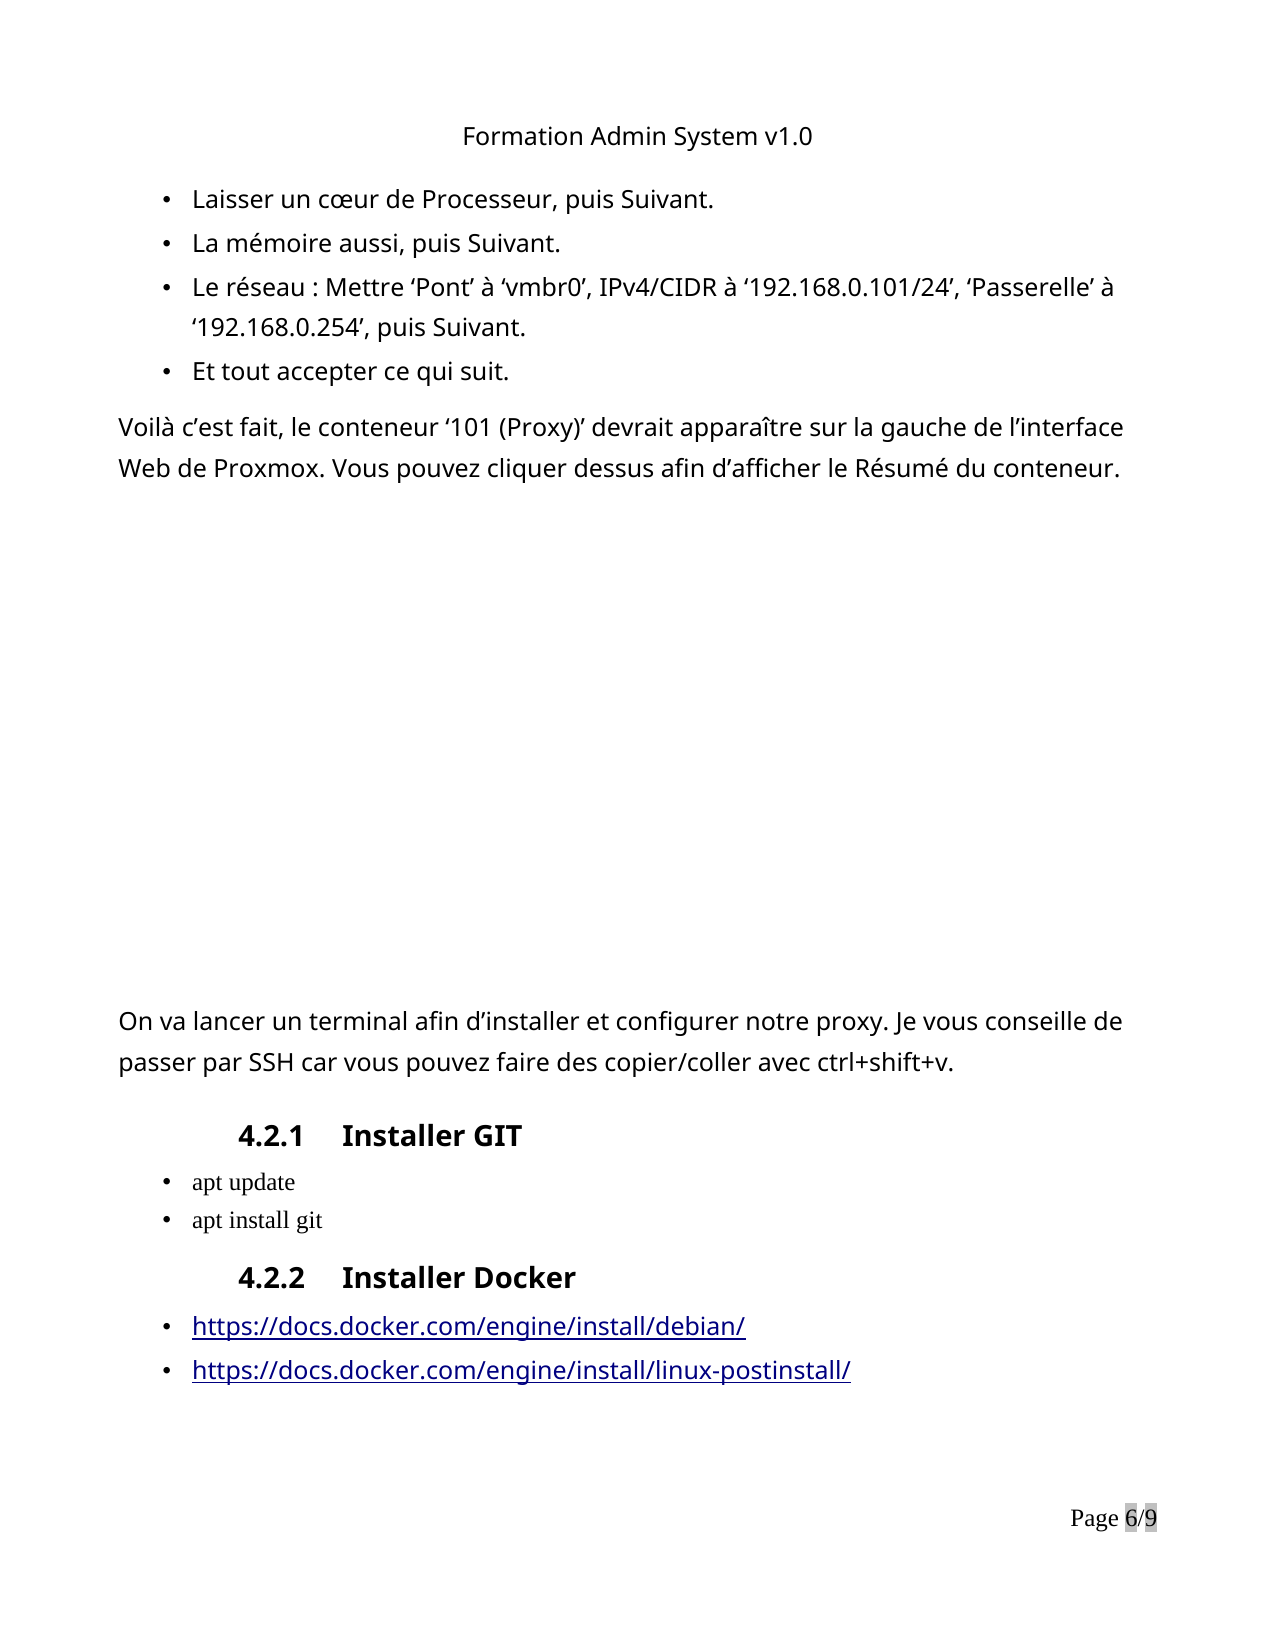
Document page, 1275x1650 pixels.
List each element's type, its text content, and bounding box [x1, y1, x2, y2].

list Laisser un cœur de Processeur, puis Suivant. [162, 182, 1157, 216]
text Voilà c’est fait, le conteneur ‘101 (Proxy)’ devrait apparaître sur la gauche de l’interface Web de Proxmox. Vous pouvez cliquer dessus afin d’afficher le Résumé du conteneur. [118, 409, 1157, 484]
subtitle Installer GIT [231, 1115, 1157, 1155]
subtitle Installer Docker [231, 1257, 1157, 1297]
list https://docs.docker.com/engine/install/linux-postinstall/ [162, 1353, 1157, 1387]
list Le réseau : Mettre ‘Pont’ à ‘vmbr0’, IPv4/CIDR à ‘192.168.0.101/24’, ‘Passerelle’ à ‘192.168.0.254’, puis Suivant. [162, 269, 1157, 344]
list La mémoire aussi, puis Suivant. [162, 225, 1157, 259]
list Et tout accepter ce qui suit. [162, 354, 1157, 388]
list apt update [162, 1167, 1157, 1196]
list apt install git [162, 1205, 1157, 1233]
text On va lancer un terminal afin d’installer et configurer notre proxy. Je vous conseille de passer par SSH car vous pouvez faire des copier/coller avec ctrl+shift+v. [118, 540, 1157, 1079]
list https://docs.docker.com/engine/install/debian/ [162, 1309, 1157, 1343]
